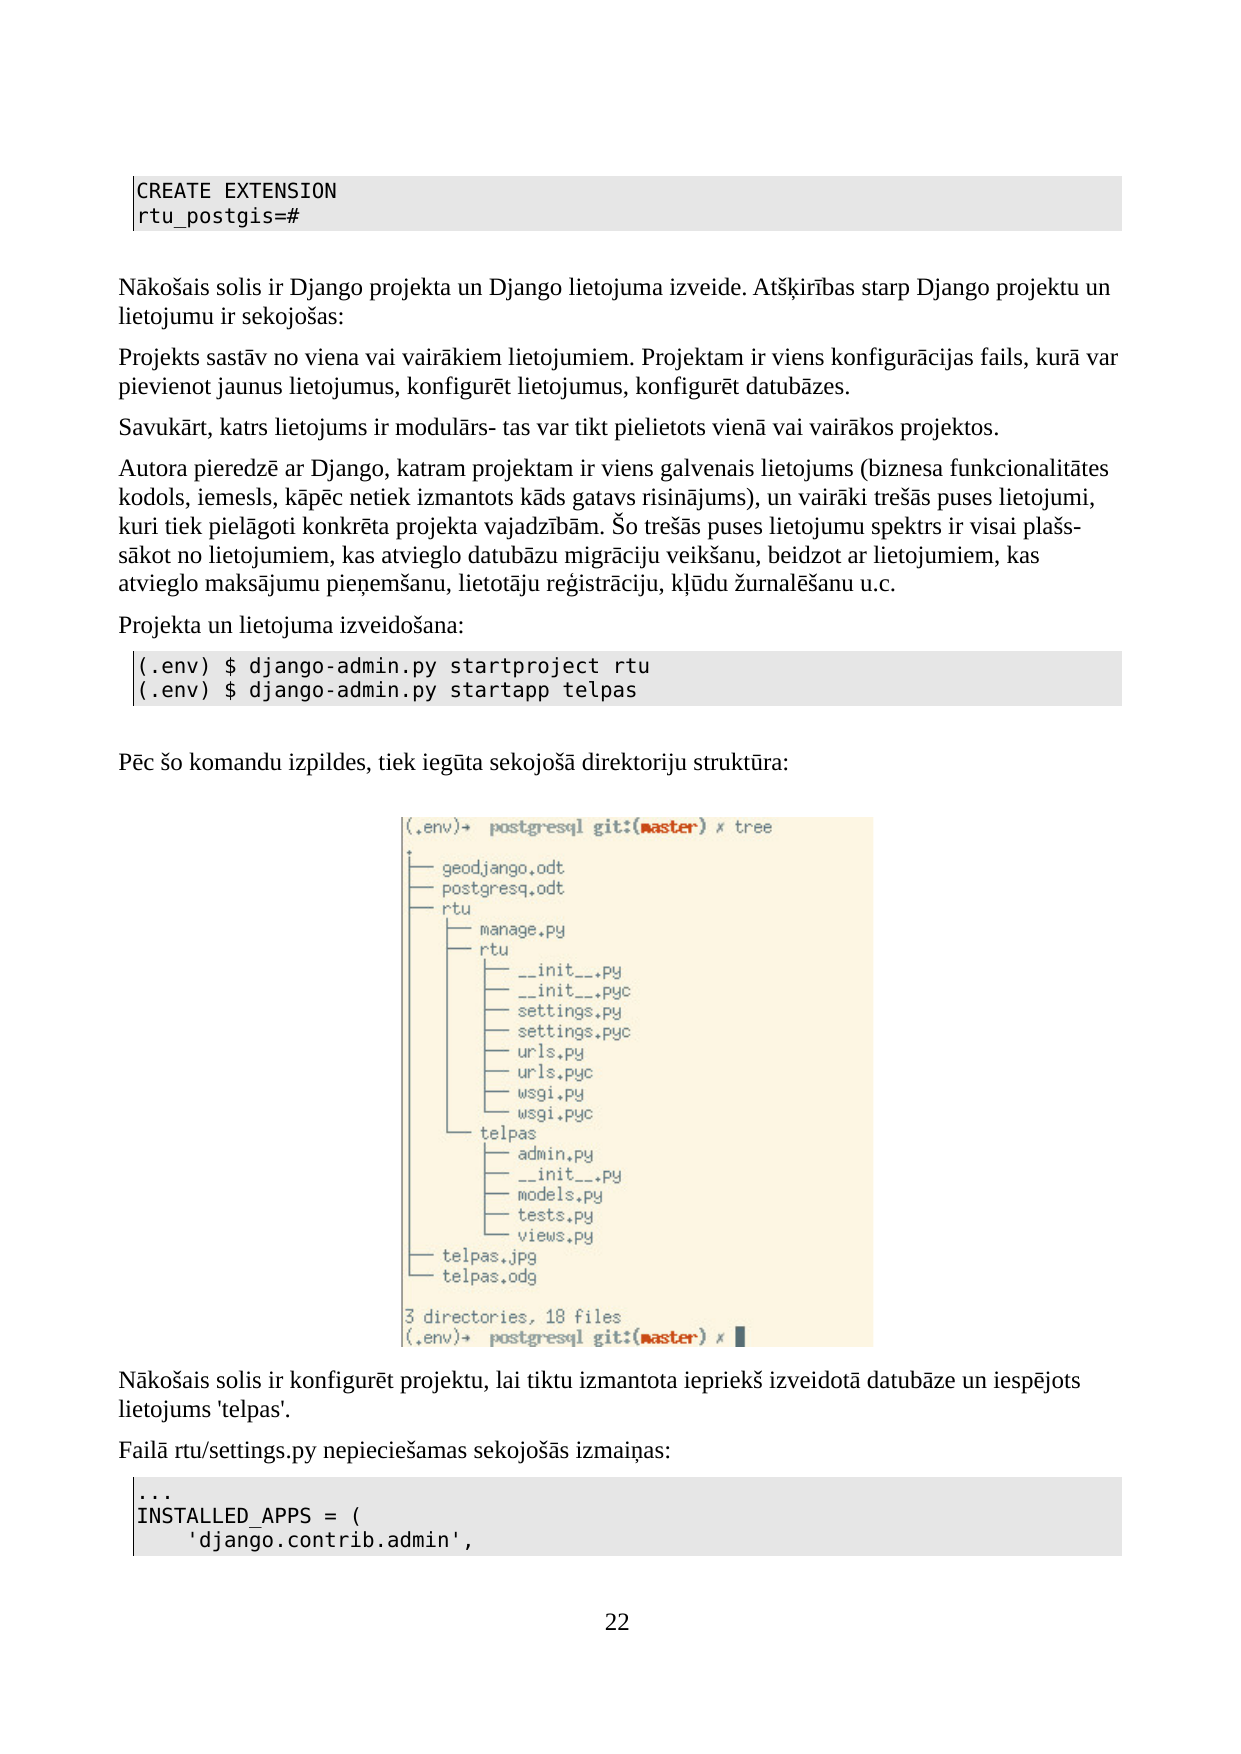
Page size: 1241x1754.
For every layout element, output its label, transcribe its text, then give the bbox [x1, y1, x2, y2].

text ... [134, 1477, 1122, 1504]
text 'django.contrib.admin', [134, 1528, 1122, 1556]
text rtu_postgis=# [134, 204, 1122, 231]
text (.env) $ django-admin.py startapp telpas [134, 678, 1122, 706]
text CREATE EXTENSION [134, 176, 1122, 204]
text Savukārt, katrs lietojums ir modulārs- tas var tikt pielietots vienā vai vairākos projektos. [118, 412, 1122, 441]
text Nākošais solis ir konfigurēt projektu, lai tiktu izmantota iepriekš izveidotā datubāze un iespējots lietojums 'telpas'. [118, 1366, 1122, 1423]
text Projekts sastāv no viena vai vairākiem lietojumiem. Projektam ir viens konfigurācijas fails, kurā var pievienot jaunus lietojumus, konfigurēt lietojumus, konfigurēt datubāzes. [118, 342, 1122, 400]
text Pēc šo komandu izpildes, tiek iegūta sekojošā direktoriju struktūra: [118, 747, 1122, 776]
text Autora pieredzē ar Django, katram projektam ir viens galvenais lietojums (biznesa funkcionalitātes kodols, iemesls, kāpēc netiek izmantots kāds gatavs risinājums), un vairāki trešās puses lietojumi, kuri tiek pielāgoti konkrēta projekta vajadzībām. Šo trešās puses lietojumu spektrs ir visai plašs- sākot no lietojumiem, kas atvieglo datubāzu migrāciju veikšanu, beidzot ar lietojumiem, kas atvieglo maksājumu pieņemšanu, lietotāju reģistrāciju, kļūdu žurnalēšanu u.c. [118, 453, 1122, 597]
picture [401, 817, 874, 1347]
text Projekta un lietojuma izveidošana: [118, 610, 1122, 638]
text Failā rtu/settings.py nepieciešamas sekojošās izmaiņas: [118, 1436, 1122, 1464]
text Nākošais solis ir Django projekta un Django lietojuma izveide. Atšķirības starp Django projektu un lietojumu ir sekojošas: [118, 272, 1122, 330]
text INSTALLED_APPS = ( [134, 1504, 1122, 1528]
text (.env) $ django-admin.py startproject rtu [134, 651, 1122, 678]
